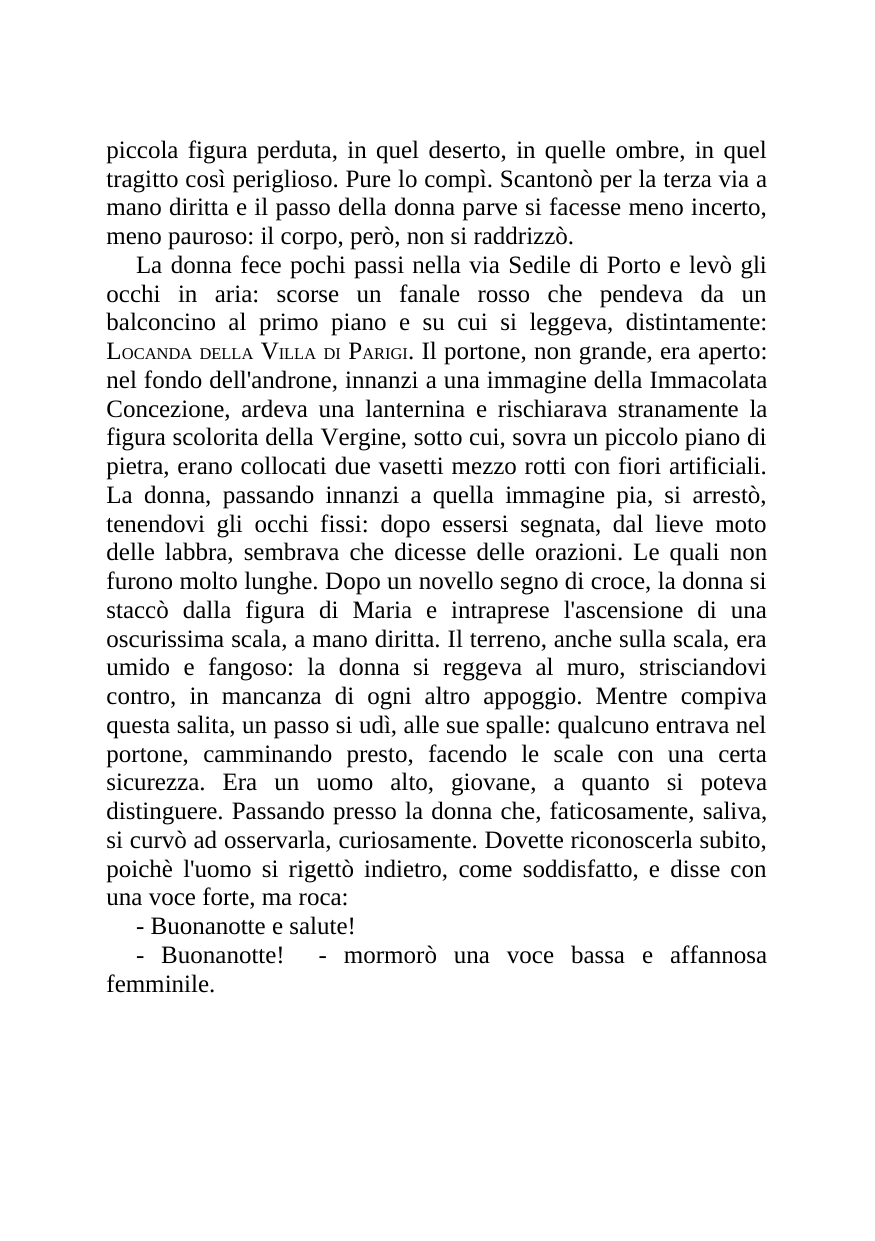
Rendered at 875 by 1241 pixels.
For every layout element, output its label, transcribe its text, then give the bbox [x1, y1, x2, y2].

text - Buonanotte! - mormorò una voce bassa e affannosa femminile. [106, 940, 768, 997]
text - Buonanotte e salute! [106, 911, 768, 940]
text piccola figura perduta, in quel deserto, in quelle ombre, in quel tragitto così periglioso. Pure lo compì. Scantonò per la terza via a mano diritta e il passo della donna parve si facesse meno incerto, meno pauroso: il corpo, però, non si raddrizzò. [106, 135, 768, 250]
text La donna fece pochi passi nella via Sedile di Porto e levò gli occhi in aria: scorse un fanale rosso che pendeva da un balconcino al primo piano e su cui si leggeva, distintamente: Locanda della Villa di Parigi. Il portone, non grande, era aperto: nel fondo dell'androne, innanzi a una immagine della Immacolata Concezione, ardeva una lanternina e rischiarava stranamente la figura scolorita della Vergine, sotto cui, sovra un piccolo piano di pietra, erano collocati due vasetti mezzo rotti con fiori artificiali. La donna, passando innanzi a quella immagine pia, si arrestò, tenendovi gli occhi fissi: dopo essersi segnata, dal lieve moto delle labbra, sembrava che dicesse delle orazioni. Le quali non furono molto lunghe. Dopo un novello segno di croce, la donna si staccò dalla figura di Maria e intraprese l'ascensione di una oscurissima scala, a mano diritta. Il terreno, anche sulla scala, era umido e fangoso: la donna si reggeva al muro, strisciandovi contro, in mancanza di ogni altro appoggio. Mentre compiva questa salita, un passo si udì, alle sue spalle: qualcuno entrava nel portone, camminando presto, facendo le scale con una certa sicurezza. Era un uomo alto, giovane, a quanto si poteva distinguere. Passando presso la donna che, faticosamente, saliva, si curvò ad osservarla, curiosamente. Dovette riconoscerla subito, poichè l'uomo si rigettò indietro, come soddisfatto, e disse con una voce forte, ma roca: [106, 250, 768, 911]
